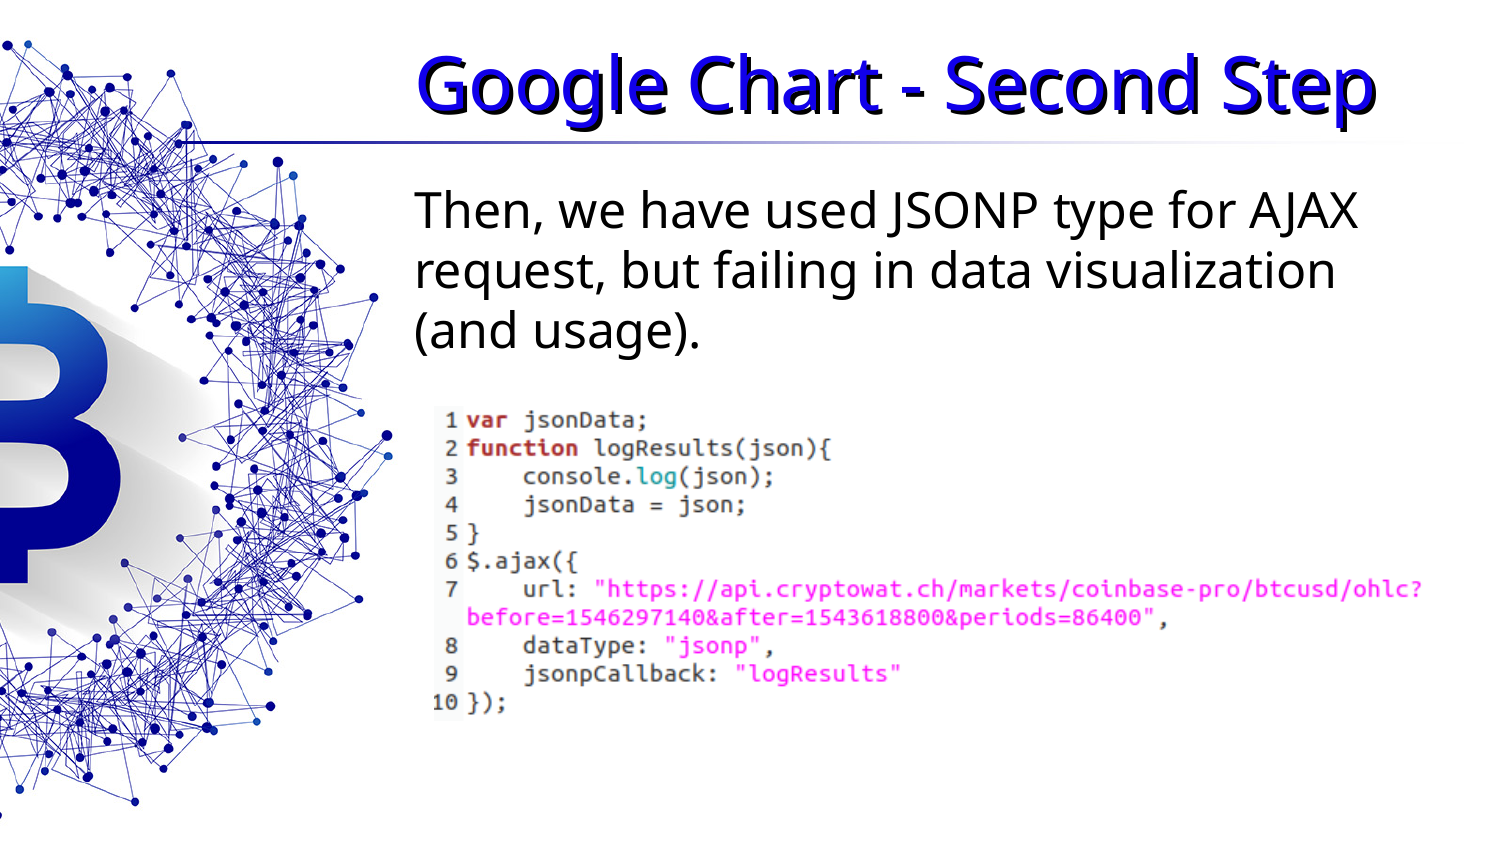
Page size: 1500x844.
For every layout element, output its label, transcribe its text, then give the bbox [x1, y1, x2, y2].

picture [0, 0, 1500, 844]
title Google Chart - Second Step [399, 21, 1427, 141]
list Then, we have used JSONP type for AJAX request, but failing in data visualization (and usage). [399, 171, 1427, 748]
